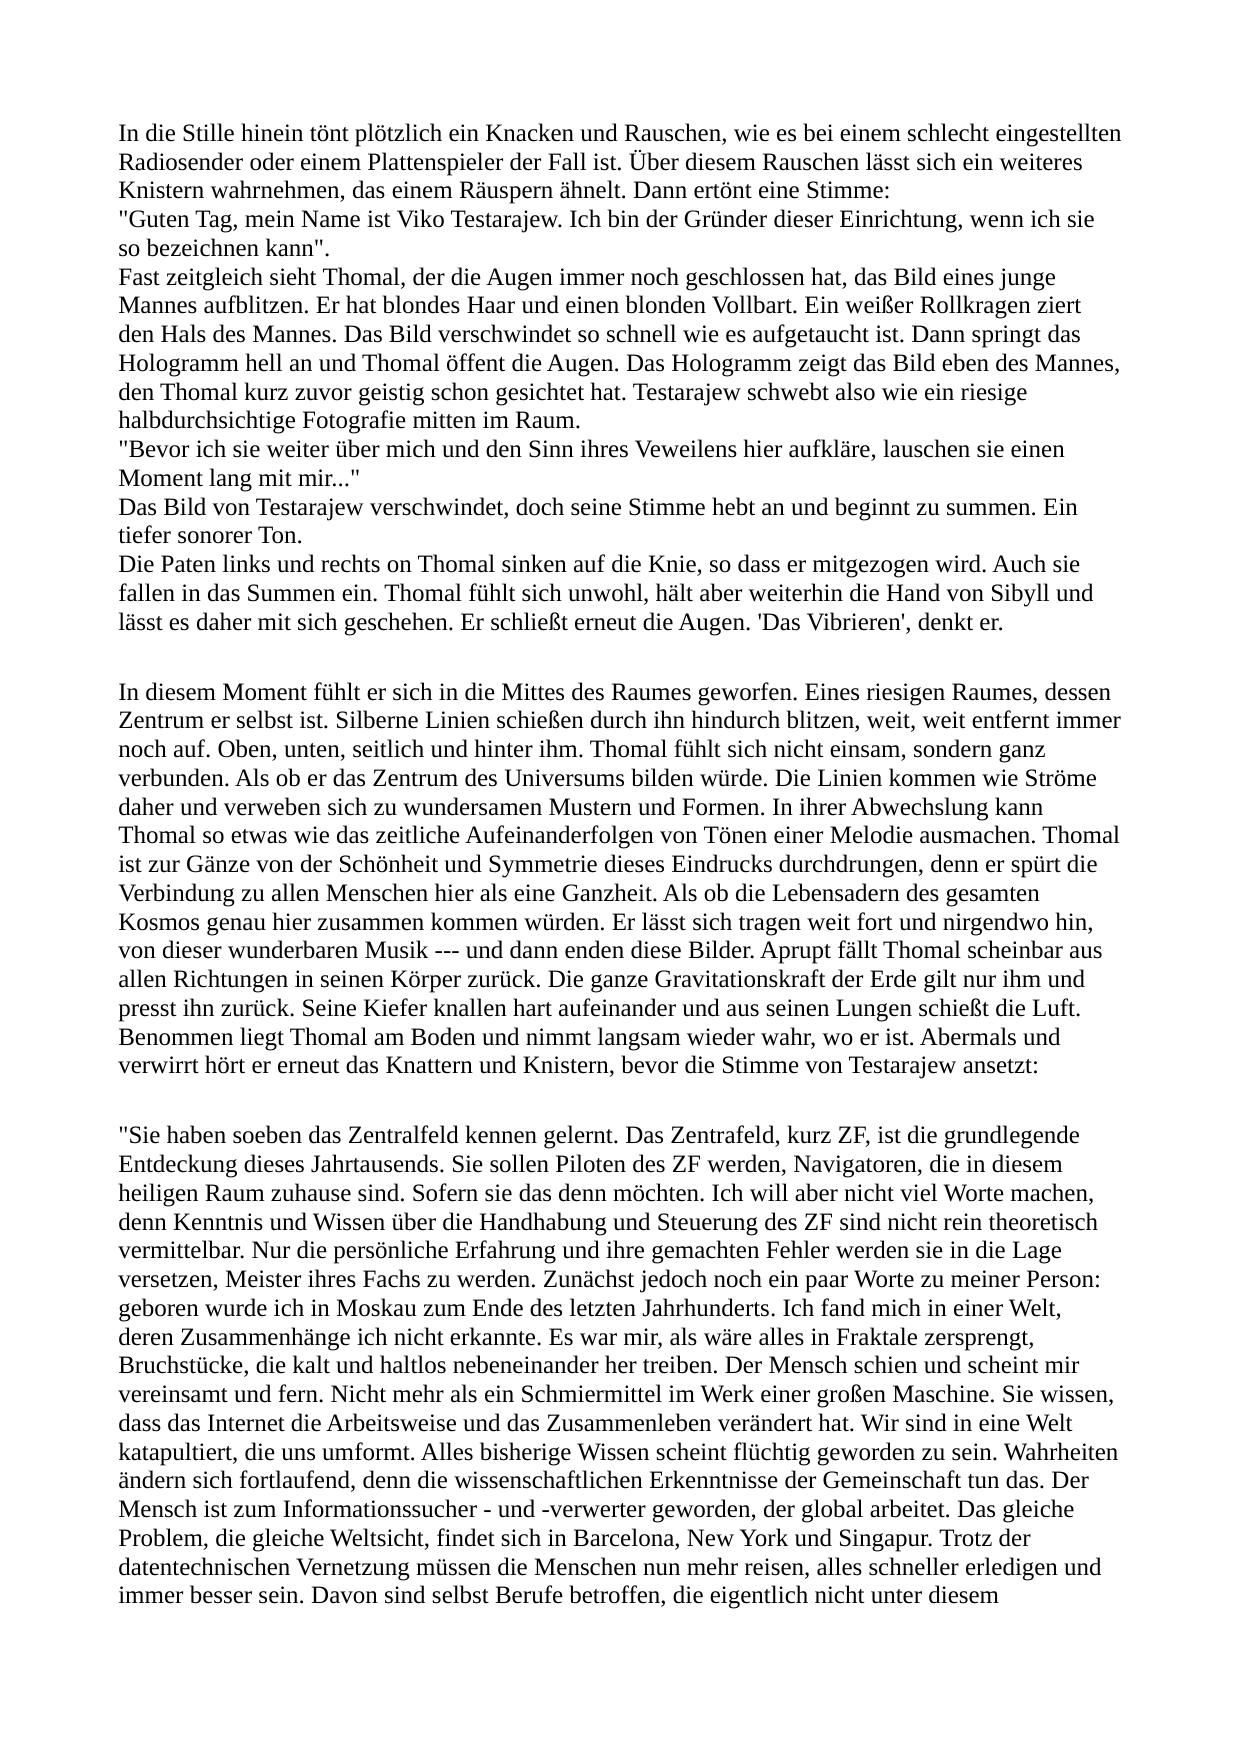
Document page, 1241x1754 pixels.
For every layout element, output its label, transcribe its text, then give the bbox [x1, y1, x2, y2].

text In diesem Moment fühlt er sich in die Mittes des Raumes geworfen. Eines riesigen Raumes, dessen Zentrum er selbst ist. Silberne Linien schießen durch ihn hindurch blitzen, weit, weit entfernt immer noch auf. Oben, unten, seitlich und hinter ihm. Thomal fühlt sich nicht einsam, sondern ganz verbunden. Als ob er das Zentrum des Universums bilden würde. Die Linien kommen wie Ströme daher und verweben sich zu wundersamen Mustern und Formen. In ihrer Abwechslung kann Thomal so etwas wie das zeitliche Aufeinanderfolgen von Tönen einer Melodie ausmachen. Thomal ist zur Gänze von der Schönheit und Symmetrie dieses Eindrucks durchdrungen, denn er spürt die Verbindung zu allen Menschen hier als eine Ganzheit. Als ob die Lebensadern des gesamten Kosmos genau hier zusammen kommen würden. Er lässt sich tragen weit fort und nirgendwo hin, von dieser wunderbaren Musik --- und dann enden diese Bilder. Aprupt fällt Thomal scheinbar aus allen Richtungen in seinen Körper zurück. Die ganze Gravitationskraft der Erde gilt nur ihm und presst ihn zurück. Seine Kiefer knallen hart aufeinander und aus seinen Lungen schießt die Luft. Benommen liegt Thomal am Boden und nimmt langsam wieder wahr, wo er ist. Abermals und verwirrt hört er erneut das Knattern und Knistern, bevor die Stimme von Testarajew ansetzt: [118, 677, 1122, 1079]
text Fast zeitgleich sieht Thomal, der die Augen immer noch geschlossen hat, das Bild eines junge Mannes aufblitzen. Er hat blondes Haar und einen blonden Vollbart. Ein weißer Rollkragen ziert den Hals des Mannes. Das Bild verschwindet so schnell wie es aufgetaucht ist. Dann springt das Hologramm hell an und Thomal öffent die Augen. Das Hologramm zeigt das Bild eben des Mannes, den Thomal kurz zuvor geistig schon gesichtet hat. Testarajew schwebt also wie ein riesige halbdurchsichtige Fotografie mitten im Raum. [118, 262, 1122, 434]
text Die Paten links und rechts on Thomal sinken auf die Knie, so dass er mitgezogen wird. Auch sie fallen in das Summen ein. Thomal fühlt sich unwohl, hält aber weiterhin die Hand von Sibyll und lässt es daher mit sich geschehen. Er schließt erneut die Augen. 'Das Vibrieren', denkt er. [118, 549, 1122, 636]
text "Bevor ich sie weiter über mich und den Sinn ihres Veweilens hier aufkläre, lauschen sie einen Moment lang mit mir..." [118, 434, 1122, 492]
text "Guten Tag, mein Name ist Viko Testarajew. Ich bin der Gründer dieser Einrichtung, wenn ich sie so bezeichnen kann". [118, 204, 1122, 262]
text In die Stille hinein tönt plötzlich ein Knacken und Rauschen, wie es bei einem schlecht eingestellten Radiosender oder einem Plattenspieler der Fall ist. Über diesem Rauschen lässt sich ein weiteres Knistern wahrnehmen, das einem Räuspern ähnelt. Dann ertönt eine Stimme: [118, 118, 1122, 204]
text Das Bild von Testarajew verschwindet, doch seine Stimme hebt an und beginnt zu summen. Ein tiefer sonorer Ton. [118, 492, 1122, 549]
text "Sie haben soeben das Zentralfeld kennen gelernt. Das Zentrafeld, kurz ZF, ist die grundlegende Entdeckung dieses Jahrtausends. Sie sollen Piloten des ZF werden, Navigatoren, die in diesem heiligen Raum zuhause sind. Sofern sie das denn möchten. Ich will aber nicht viel Worte machen, denn Kenntnis und Wissen über die Handhabung und Steuerung des ZF sind nicht rein theoretisch vermittelbar. Nur die persönliche Erfahrung und ihre gemachten Fehler werden sie in die Lage versetzen, Meister ihres Fachs zu werden. Zunächst jedoch noch ein paar Worte zu meiner Person: geboren wurde ich in Moskau zum Ende des letzten Jahrhunderts. Ich fand mich in einer Welt, deren Zusammenhänge ich nicht erkannte. Es war mir, als wäre alles in Fraktale zersprengt, Bruchstücke, die kalt und haltlos nebeneinander her treiben. Der Mensch schien und scheint mir vereinsamt und fern. Nicht mehr als ein Schmiermittel im Werk einer großen Maschine. Sie wissen, dass das Internet die Arbeitsweise und das Zusammenleben verändert hat. Wir sind in eine Welt katapultiert, die uns umformt. Alles bisherige Wissen scheint flüchtig geworden zu sein. Wahrheiten ändern sich fortlaufend, denn die wissenschaftlichen Erkenntnisse der Gemeinschaft tun das. Der Mensch ist zum Informationssucher - und -verwerter geworden, der global arbeitet. Das gleiche Problem, die gleiche Weltsicht, findet sich in Barcelona, New York und Singapur. Trotz der datentechnischen Vernetzung müssen die Menschen nun mehr reisen, alles schneller erledigen und immer besser sein. Davon sind selbst Berufe betroffen, die eigentlich nicht unter diesem [118, 1121, 1122, 1609]
